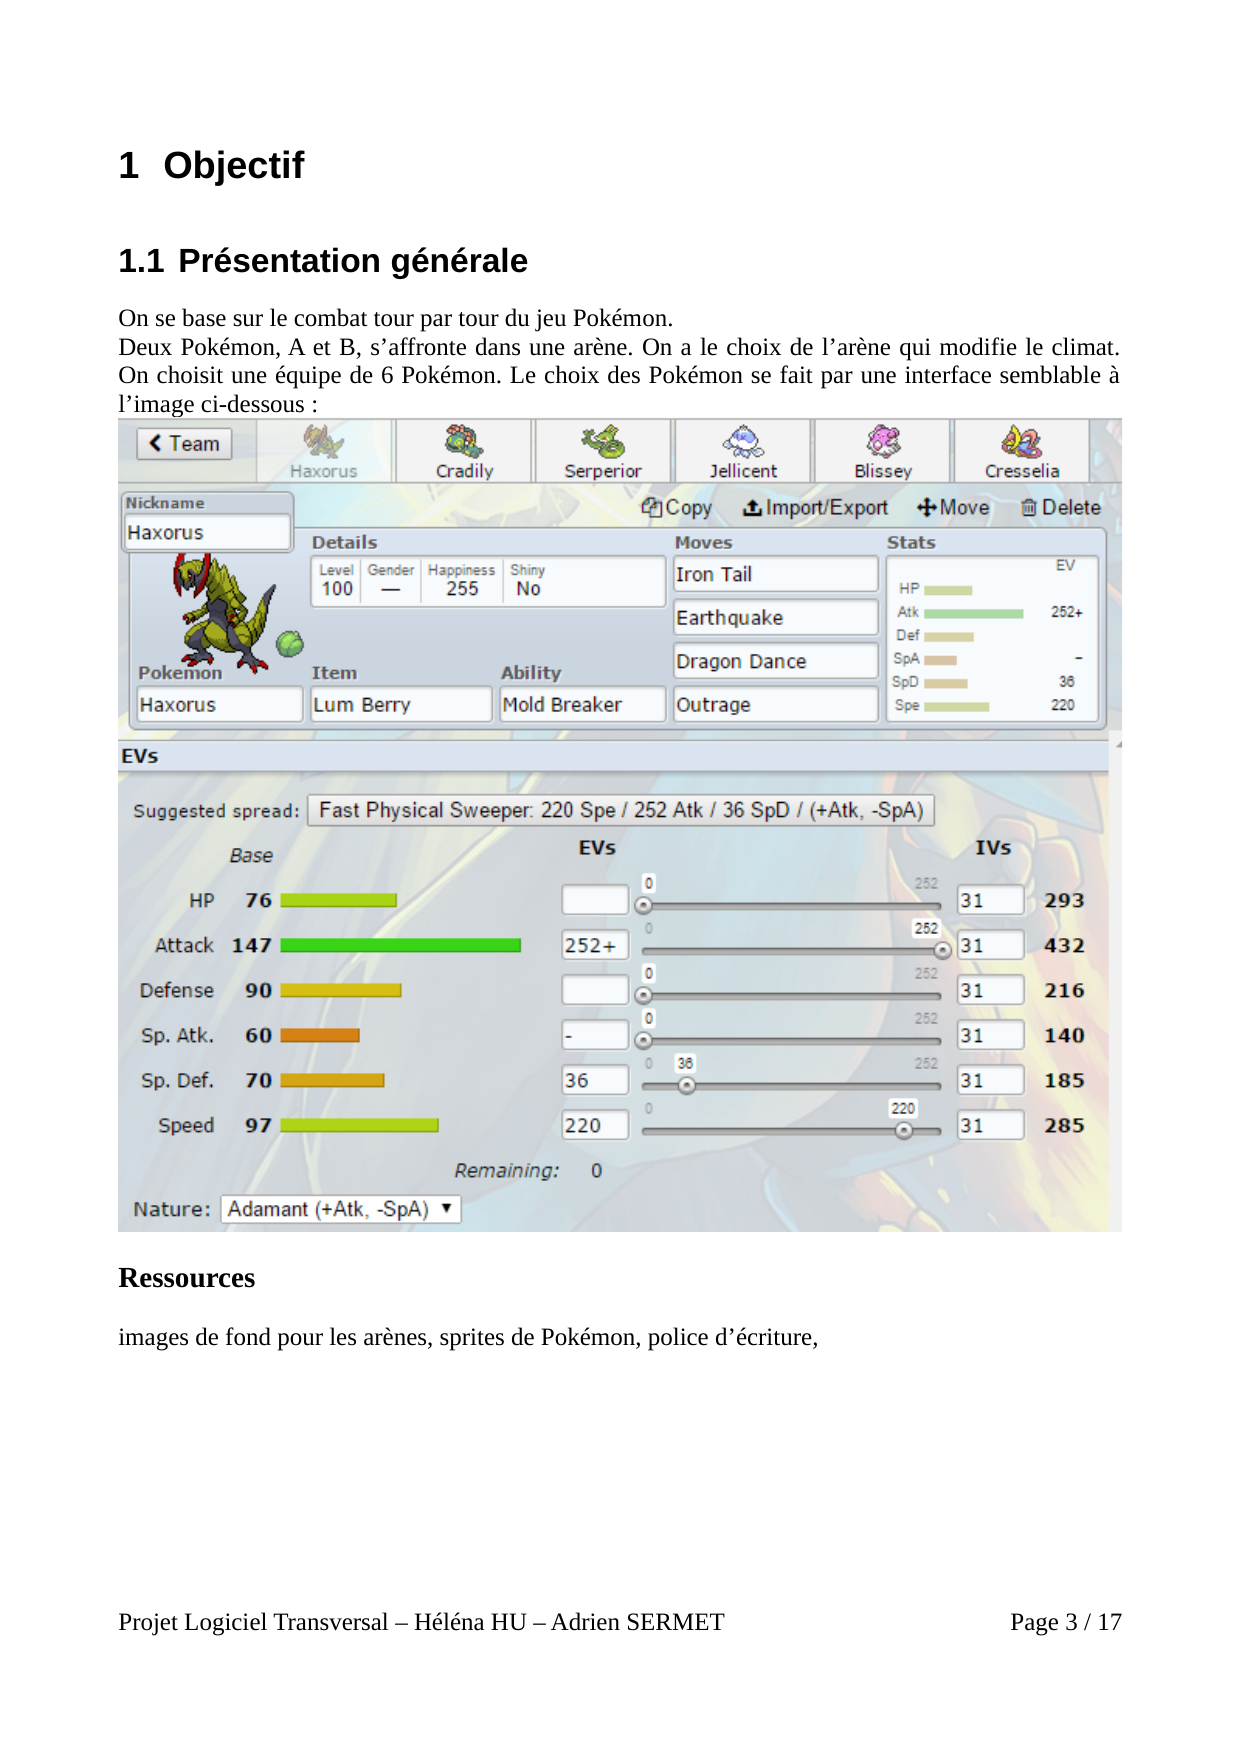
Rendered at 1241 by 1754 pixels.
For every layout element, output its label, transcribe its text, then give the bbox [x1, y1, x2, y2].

text Ressources [118, 1260, 1122, 1293]
picture [118, 417, 1123, 1232]
text On se base sur le combat tour par tour du jeu Pokémon. [118, 303, 1122, 332]
subtitle Objectif [118, 143, 1122, 187]
text Deux Pokémon, A et B, s’affronte dans une arène. On a le choix de l’arène qui modifie le climat. On choisit une équipe de 6 Pokémon. Le choix des Pokémon se fait par une interface semblable à l’image ci-dessous : [118, 332, 1122, 417]
subtitle Présentation générale [118, 241, 1122, 279]
text images de fond pour les arènes, sprites de Pokémon, police d’écriture, [118, 1322, 1122, 1351]
